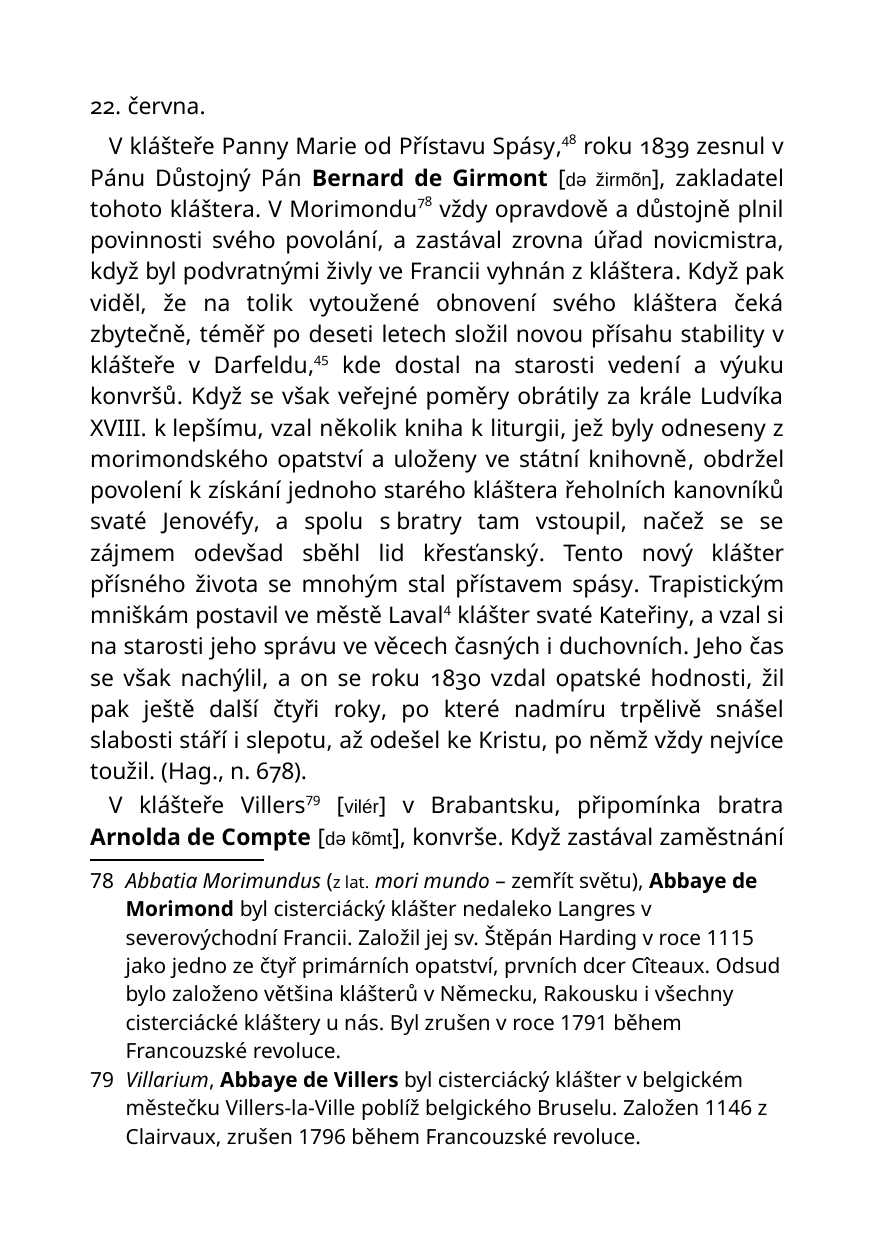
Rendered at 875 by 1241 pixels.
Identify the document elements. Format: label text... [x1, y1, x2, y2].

text 22. června. [90, 90, 784, 121]
text V klášteře Panny Marie od Přístavu Spásy,48 roku 1839 zesnul v Pánu Důstojný Pán Bernard de Girmont [də žirmõn], zakladatel tohoto kláštera. V Morimondu vždy opravdově a důstojně plnil povinnosti svého povolání, a zastával zrovna úřad novicmistra, když byl podvratnými živly ve Francii vyhnán z kláštera. Když pak viděl, že na tolik vytoužené obnovení svého kláštera čeká zbytečně, téměř po deseti letech složil novou přísahu stability v klášteře v Darfeldu,45 kde dostal na starosti vedení a výuku konvršů. Když se však veřejné poměry obrátily za krále Ludvíka XVIII. k lepšímu, vzal několik kniha k liturgii, jež byly odneseny z morimondského opatství a uloženy ve státní knihovně, obdržel povolení k získání jednoho starého kláštera řeholních kanovníků svaté Jenovéfy, a spolu s bratry tam vstoupil, načež se se zájmem odevšad sběhl lid křesťanský. Tento nový klášter přísného života se mnohým stal přístavem spásy. Trapistickým mniškám postavil ve městě Laval4 klášter svaté Kateřiny, a vzal si na starosti jeho správu ve věcech časných i duchovních. Jeho čas se však nachýlil, a on se roku 183o vzdal opatské hodnosti, žil pak ještě další čtyři roky, po které nadmíru trpělivě snášel slabosti stáří i slepotu, až odešel ke Kristu, po němž vždy nejvíce toužil. (Hag., n. 678). [90, 130, 784, 786]
text Villarium, Abbaye de Villers byl cisterciácký klášter v belgickém městečku Villers-la-Ville poblíž belgického Bruselu. Založen 1146 z Clairvaux, zrušen 1796 během Francouzské revoluce. [90, 1065, 784, 1150]
text Abbatia Morimundus (z lat. mori mundo – zemřít světu), Abbaye de Morimond byl cisterciácký klášter nedaleko Langres v severovýchodní Francii. Založil jej sv. Štěpán Harding v roce 1115 jako jedno ze čtyř primárních opatství, prvních dcer Cîteaux. Odsud bylo založeno většina klášterů v Německu, Rakousku i všechny cisterciácké kláštery u nás. Byl zrušen v roce 1791 během Francouzské revoluce. [90, 866, 784, 1065]
text V klášteře Villers [vilér] v Brabantsku, připomínka bratra Arnolda de Compte [də kõmt], konvrše. Když zastával zaměstnání [90, 789, 784, 852]
